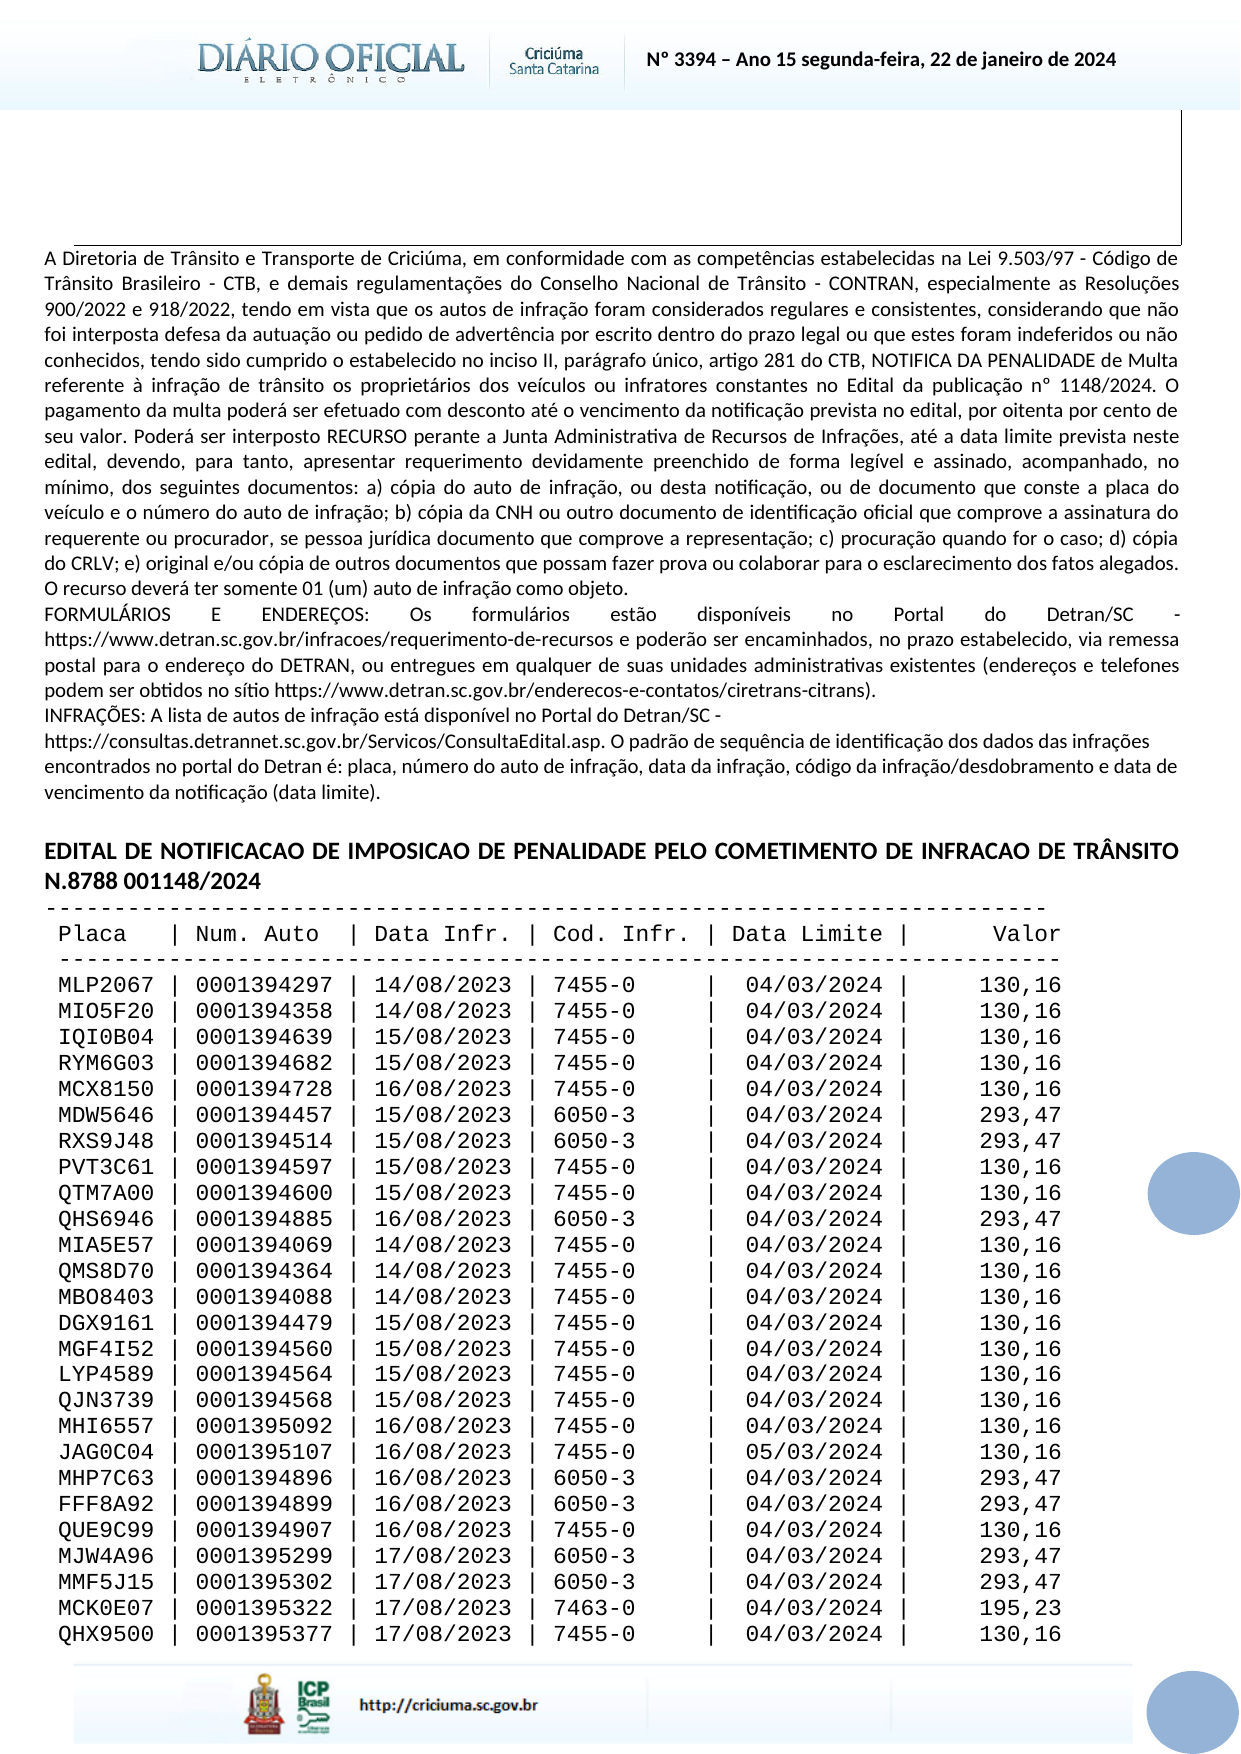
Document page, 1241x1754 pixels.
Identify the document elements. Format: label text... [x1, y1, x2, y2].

text RYM6G03 | 0001394682 | 15/08/2023 | 7455-0 | 04/03/2024 | 130,16 [44, 1052, 1181, 1077]
text MGF4I52 | 0001394560 | 15/08/2023 | 7455-0 | 04/03/2024 | 130,16 [44, 1337, 1181, 1363]
text IQI0B04 | 0001394639 | 15/08/2023 | 7455-0 | 04/03/2024 | 130,16 [44, 1026, 1181, 1052]
text QHX9500 | 0001395377 | 17/08/2023 | 7455-0 | 04/03/2024 | 130,16 [44, 1622, 1181, 1648]
text MLP2067 | 0001394297 | 14/08/2023 | 7455-0 | 04/03/2024 | 130,16 [44, 974, 1181, 1000]
text QJN3739 | 0001394568 | 15/08/2023 | 7455-0 | 04/03/2024 | 130,16 [44, 1389, 1181, 1415]
text MCK0E07 | 0001395322 | 17/08/2023 | 7463-0 | 04/03/2024 | 195,23 [44, 1596, 1181, 1622]
text DGX9161 | 0001394479 | 15/08/2023 | 7455-0 | 04/03/2024 | 130,16 [44, 1311, 1181, 1337]
text MHI6557 | 0001395092 | 16/08/2023 | 7455-0 | 04/03/2024 | 130,16 [44, 1415, 1181, 1441]
text FFF8A92 | 0001394899 | 16/08/2023 | 6050-3 | 04/03/2024 | 293,47 [44, 1492, 1181, 1518]
text ------------------------------------------------------------------------- [44, 948, 1181, 974]
text QTM7A00 | 0001394600 | 15/08/2023 | 7455-0 | 04/03/2024 | 130,16 [44, 1181, 1149, 1207]
text MHP7C63 | 0001394896 | 16/08/2023 | 6050-3 | 04/03/2024 | 293,47 [44, 1467, 1181, 1492]
text JAG0C04 | 0001395107 | 16/08/2023 | 7455-0 | 05/03/2024 | 130,16 [44, 1441, 1181, 1467]
text A Diretoria de Trânsito e Transporte de Criciúma, em conformidade com as competências estabelecidas na Lei 9.503/97 - Código de Trânsito Brasileiro - CTB, e demais regulamentações do Conselho Nacional de Trânsito - CONTRAN, especialmente as Resoluções 900/2022 e 918/2022, tendo em vista que os autos de infração foram considerados regulares e consistentes, considerando que não foi interposta defesa da autuação ou pedido de advertência por escrito dentro do prazo legal ou que estes foram indeferidos ou não conhecidos, tendo sido cumprido o estabelecido no inciso II, parágrafo único, artigo 281 do CTB, NOTIFICA DA PENALIDADE de Multa referente à infração de trânsito os proprietários dos veículos ou infratores constantes no Edital da publicação nº 1148/2024. O pagamento da multa poderá ser efetuado com desconto até o vencimento da notificação prevista no edital, por oitenta por cento de seu valor. Poderá ser interposto RECURSO perante a Junta Administrativa de Recursos de Infrações, até a data limite prevista neste edital, devendo, para tanto, apresentar requerimento devidamente preenchido de forma legível e assinado, acompanhado, no mínimo, dos seguintes documentos: a) cópia do auto de infração, ou desta notificação, ou de documento que conste a placa do veículo e o número do auto de infração; b) cópia da CNH ou outro documento de identificação oficial que comprove a assinatura do requerente ou procurador, se pessoa jurídica documento que comprove a representação; c) procuração quando for o caso; d) cópia do CRLV; e) original e/ou cópia de outros documentos que possam fazer prova ou colaborar para o esclarecimento dos fatos alegados. O recurso deverá ter somente 01 (um) auto de infração como objeto. [44, 245, 1181, 601]
text MJW4A96 | 0001395299 | 17/08/2023 | 6050-3 | 04/03/2024 | 293,47 [44, 1544, 1181, 1570]
text INFRAÇÕES: A lista de autos de infração está disponível no Portal do Detran/SC - https://consultas.detrannet.sc.gov.br/Servicos/ConsultaEdital.asp. O padrão de sequência de identificação dos dados das infrações encontrados no portal do Detran é: placa, número do auto de infração, data da infração, código da infração/desdobramento e data de vencimento da notificação (data limite). [44, 703, 1181, 804]
text Placa | Num. Auto | Data Infr. | Cod. Infr. | Data Limite | Valor [44, 922, 1181, 948]
text PVT3C61 | 0001394597 | 15/08/2023 | 7455-0 | 04/03/2024 | 130,16 [44, 1155, 1174, 1181]
text EDITAL DE NOTIFICACAO DE IMPOSICAO DE PENALIDADE PELO COMETIMENTO DE INFRACAO DE TRÂNSITO N.8788 001148/2024 [44, 835, 1181, 896]
text MBO8403 | 0001394088 | 14/08/2023 | 7455-0 | 04/03/2024 | 130,16 [44, 1285, 1181, 1311]
text ------------------------------------------------------------------------- [44, 896, 1181, 922]
text MIA5E57 | 0001394069 | 14/08/2023 | 7455-0 | 04/03/2024 | 130,16 [44, 1233, 1181, 1259]
text FORMULÁRIOS E ENDEREÇOS: Os formulários estão disponíveis no Portal do Detran/SC - https://www.detran.sc.gov.br/infracoes/requerimento-de-recursos e poderão ser encaminhados, no prazo estabelecido, via remessa postal para o endereço do DETRAN, ou entregues em qualquer de suas unidades administrativas existentes (endereços e telefones podem ser obtidos no sítio https://www.detran.sc.gov.br/enderecos-e-contatos/ciretrans-citrans). [44, 601, 1181, 703]
text MMF5J15 | 0001395302 | 17/08/2023 | 6050-3 | 04/03/2024 | 293,47 [44, 1570, 1181, 1596]
text MCX8150 | 0001394728 | 16/08/2023 | 7455-0 | 04/03/2024 | 130,16 [44, 1077, 1181, 1103]
text MDW5646 | 0001394457 | 15/08/2023 | 6050-3 | 04/03/2024 | 293,47 [44, 1103, 1181, 1129]
text RXS9J48 | 0001394514 | 15/08/2023 | 6050-3 | 04/03/2024 | 293,47 [44, 1129, 1181, 1155]
text LYP4589 | 0001394564 | 15/08/2023 | 7455-0 | 04/03/2024 | 130,16 [44, 1363, 1181, 1389]
text MIO5F20 | 0001394358 | 14/08/2023 | 7455-0 | 04/03/2024 | 130,16 [44, 1000, 1181, 1026]
text QHS6946 | 0001394885 | 16/08/2023 | 6050-3 | 04/03/2024 | 293,47 [44, 1207, 1176, 1233]
text QMS8D70 | 0001394364 | 14/08/2023 | 7455-0 | 04/03/2024 | 130,16 [44, 1259, 1181, 1285]
text QUE9C99 | 0001394907 | 16/08/2023 | 7455-0 | 04/03/2024 | 130,16 [44, 1518, 1181, 1544]
